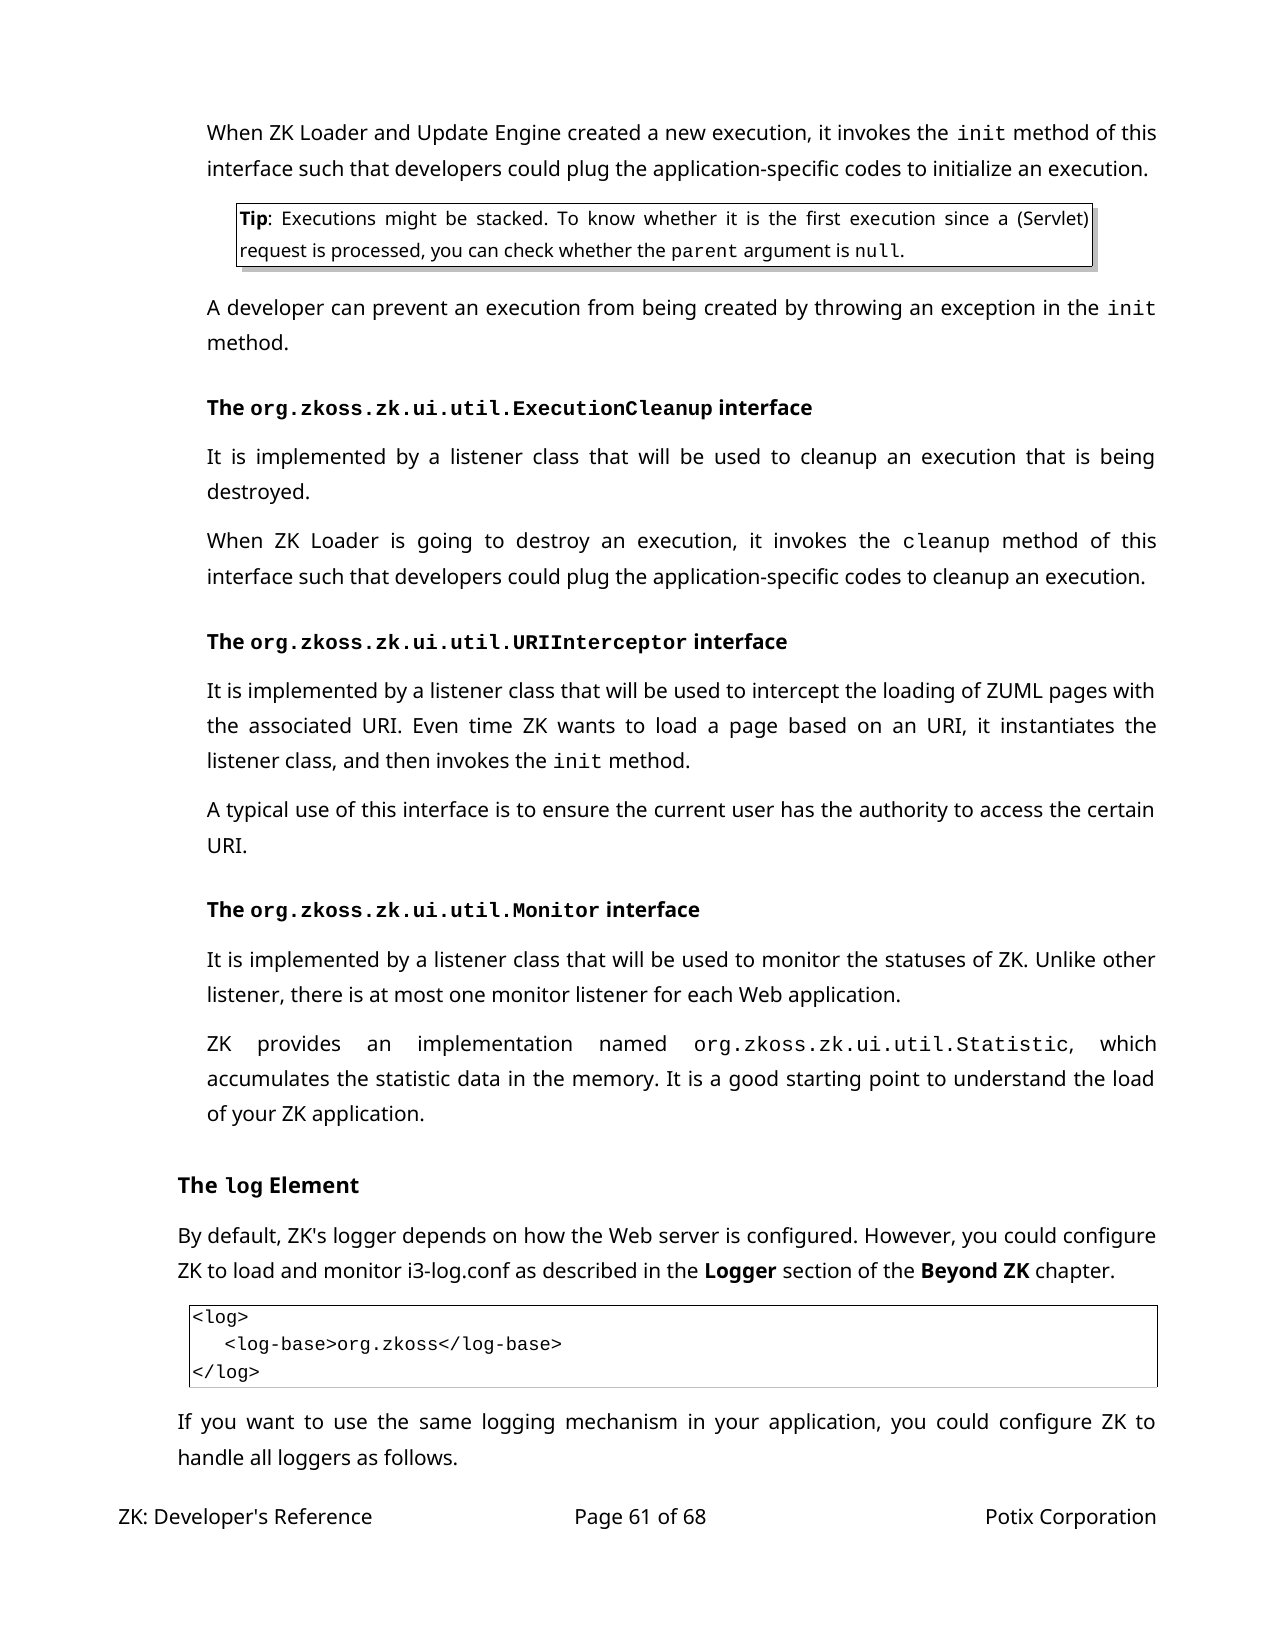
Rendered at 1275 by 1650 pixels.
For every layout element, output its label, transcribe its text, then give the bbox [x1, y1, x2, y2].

text </log> [190, 1359, 1157, 1387]
text By default, ZK's logger depends on how the Web server is configured. However, you could configure ZK to load and monitor i3-log.conf as described in the Logger section of the Beyond ZK chapter. [177, 1221, 1157, 1284]
text It is implemented by a listener class that will be used to cleanup an execution that is being destroyed. [207, 442, 1157, 506]
text <log> [190, 1306, 1157, 1329]
text <log-base>org.zkoss</log-base> [190, 1332, 1157, 1357]
text When ZK Loader is going to destroy an execution, it invokes the cleanup method of this interface such that developers could plug the application-specific codes to cleanup an execution. [207, 526, 1157, 590]
text ZK provides an implementation named org.zkoss.zk.ui.util.Statistic, which accumulates the statistic data in the memory. It is a good starting point to understand the load of your ZK application. [207, 1029, 1157, 1128]
text If you want to use the same logging mechanism in your application, you could configure ZK to handle all loggers as follows. [177, 1407, 1157, 1471]
text A developer can prevent an execution from being created by throwing an exception in the init method. [207, 293, 1157, 356]
subtitle The org.zkoss.zk.ui.util.URIInterceptor interface [207, 627, 1157, 655]
subtitle The log Element [177, 1170, 1157, 1200]
text It is implemented by a listener class that will be used to monitor the statuses of ZK. Unlike other listener, there is at most one monitor listener for each Web application. [207, 945, 1157, 1008]
text A typical use of this interface is to ensure the current user has the authority to access the certain URI. [207, 796, 1157, 859]
text Tip: Executions might be stacked. To know whether it is the first execution since a (Servlet) request is processed, you can check whether the parent argument is null. [237, 204, 1092, 266]
subtitle The org.zkoss.zk.ui.util.Monitor interface [207, 896, 1157, 924]
text It is implemented by a listener class that will be used to intercept the loading of ZUML pages with the associated URI. Even time ZK wants to load a page based on an URI, it instantiates the listener class, and then invokes the init method. [207, 676, 1157, 775]
text When ZK Loader and Update Engine created a new execution, it invokes the init method of this interface such that developers could plug the application-specific codes to initialize an execution. [207, 118, 1157, 182]
subtitle The org.zkoss.zk.ui.util.ExecutionCleanup interface [207, 393, 1157, 422]
